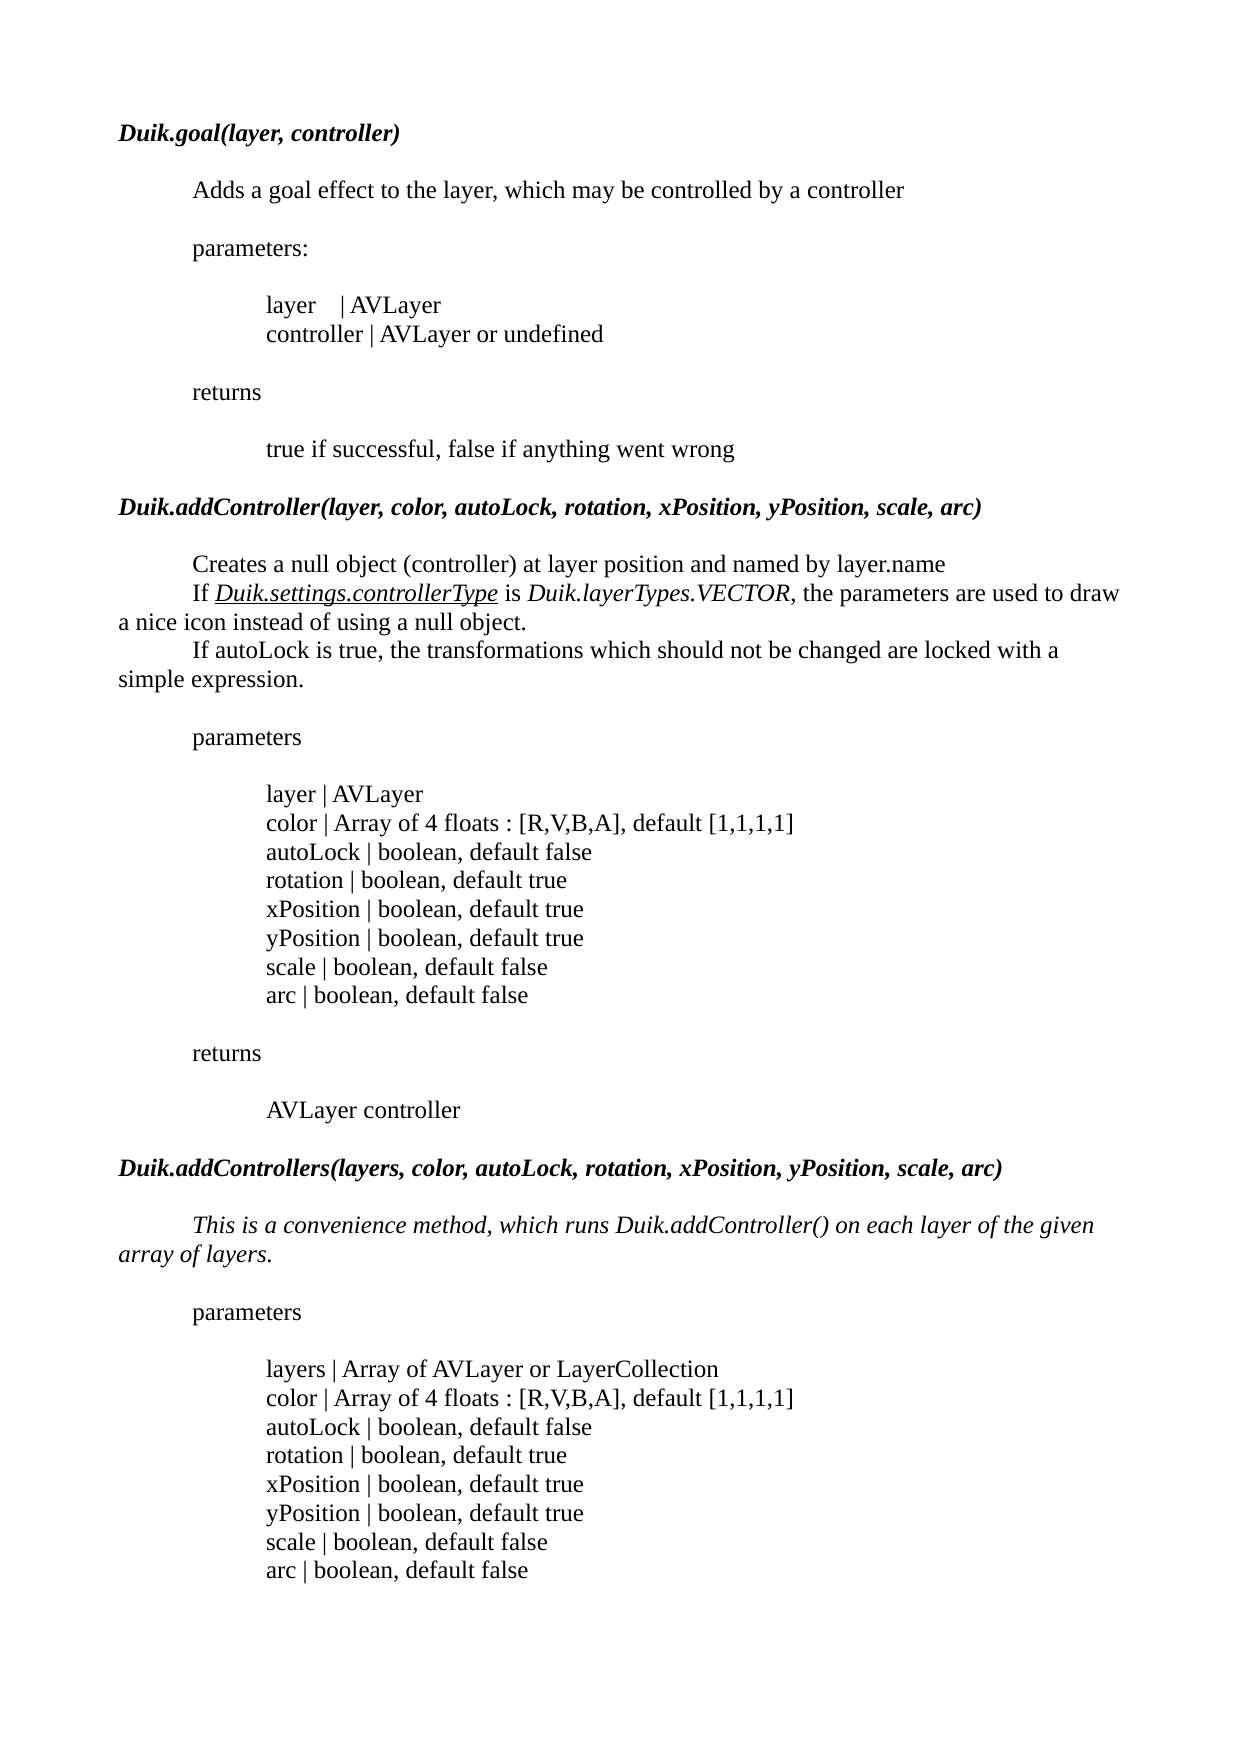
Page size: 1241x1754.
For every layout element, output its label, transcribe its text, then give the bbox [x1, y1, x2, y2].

text color | Array of 4 floats : [R,V,B,A], default [1,1,1,1] [118, 1383, 1122, 1412]
text layer | AVLayer [118, 779, 1122, 808]
text arc | boolean, default false [118, 981, 1122, 1009]
text rotation | boolean, default true [118, 866, 1122, 894]
text This is a convenience method, which runs Duik.addController() on each layer of the given array of layers. [118, 1211, 1122, 1268]
text yPosition | boolean, default true [118, 923, 1122, 952]
text scale | boolean, default false [118, 1527, 1122, 1556]
text autoLock | boolean, default false [118, 1412, 1122, 1441]
text If autoLock is true, the transformations which should not be changed are locked with a simple expression. [118, 636, 1122, 693]
text color | Array of 4 floats : [R,V,B,A], default [1,1,1,1] [118, 808, 1122, 837]
text xPosition | boolean, default true [118, 1469, 1122, 1498]
text Duik.addControllers(layers, color, autoLock, rotation, xPosition, yPosition, scale, arc) [118, 1153, 1122, 1182]
text true if successful, false if anything went wrong [118, 434, 1122, 463]
text parameters: [118, 233, 1122, 262]
text layers | Array of AVLayer or LayerCollection [118, 1354, 1122, 1383]
text rotation | boolean, default true [118, 1441, 1122, 1469]
text controller | AVLayer or undefined [118, 319, 1122, 348]
text yPosition | boolean, default true [118, 1498, 1122, 1527]
text scale | boolean, default false [118, 952, 1122, 981]
text Duik.goal(layer, controller) [118, 118, 1122, 147]
text arc | boolean, default false [118, 1556, 1122, 1584]
text Duik.addController(layer, color, autoLock, rotation, xPosition, yPosition, scale, arc) [118, 492, 1122, 521]
text layer | AVLayer [118, 291, 1122, 319]
text Adds a goal effect to the layer, which may be controlled by a controller [118, 176, 1122, 204]
text Creates a null object (controller) at layer position and named by layer.name [118, 549, 1122, 578]
text autoLock | boolean, default false [118, 837, 1122, 866]
text returns [118, 1038, 1122, 1067]
text xPosition | boolean, default true [118, 894, 1122, 923]
text parameters [118, 1297, 1122, 1326]
text If Duik.settings.controllerType is Duik.layerTypes.VECTOR, the parameters are used to draw a nice icon instead of using a null object. [118, 578, 1122, 636]
text returns [118, 377, 1122, 406]
text AVLayer controller [118, 1096, 1122, 1124]
text parameters [118, 722, 1122, 751]
